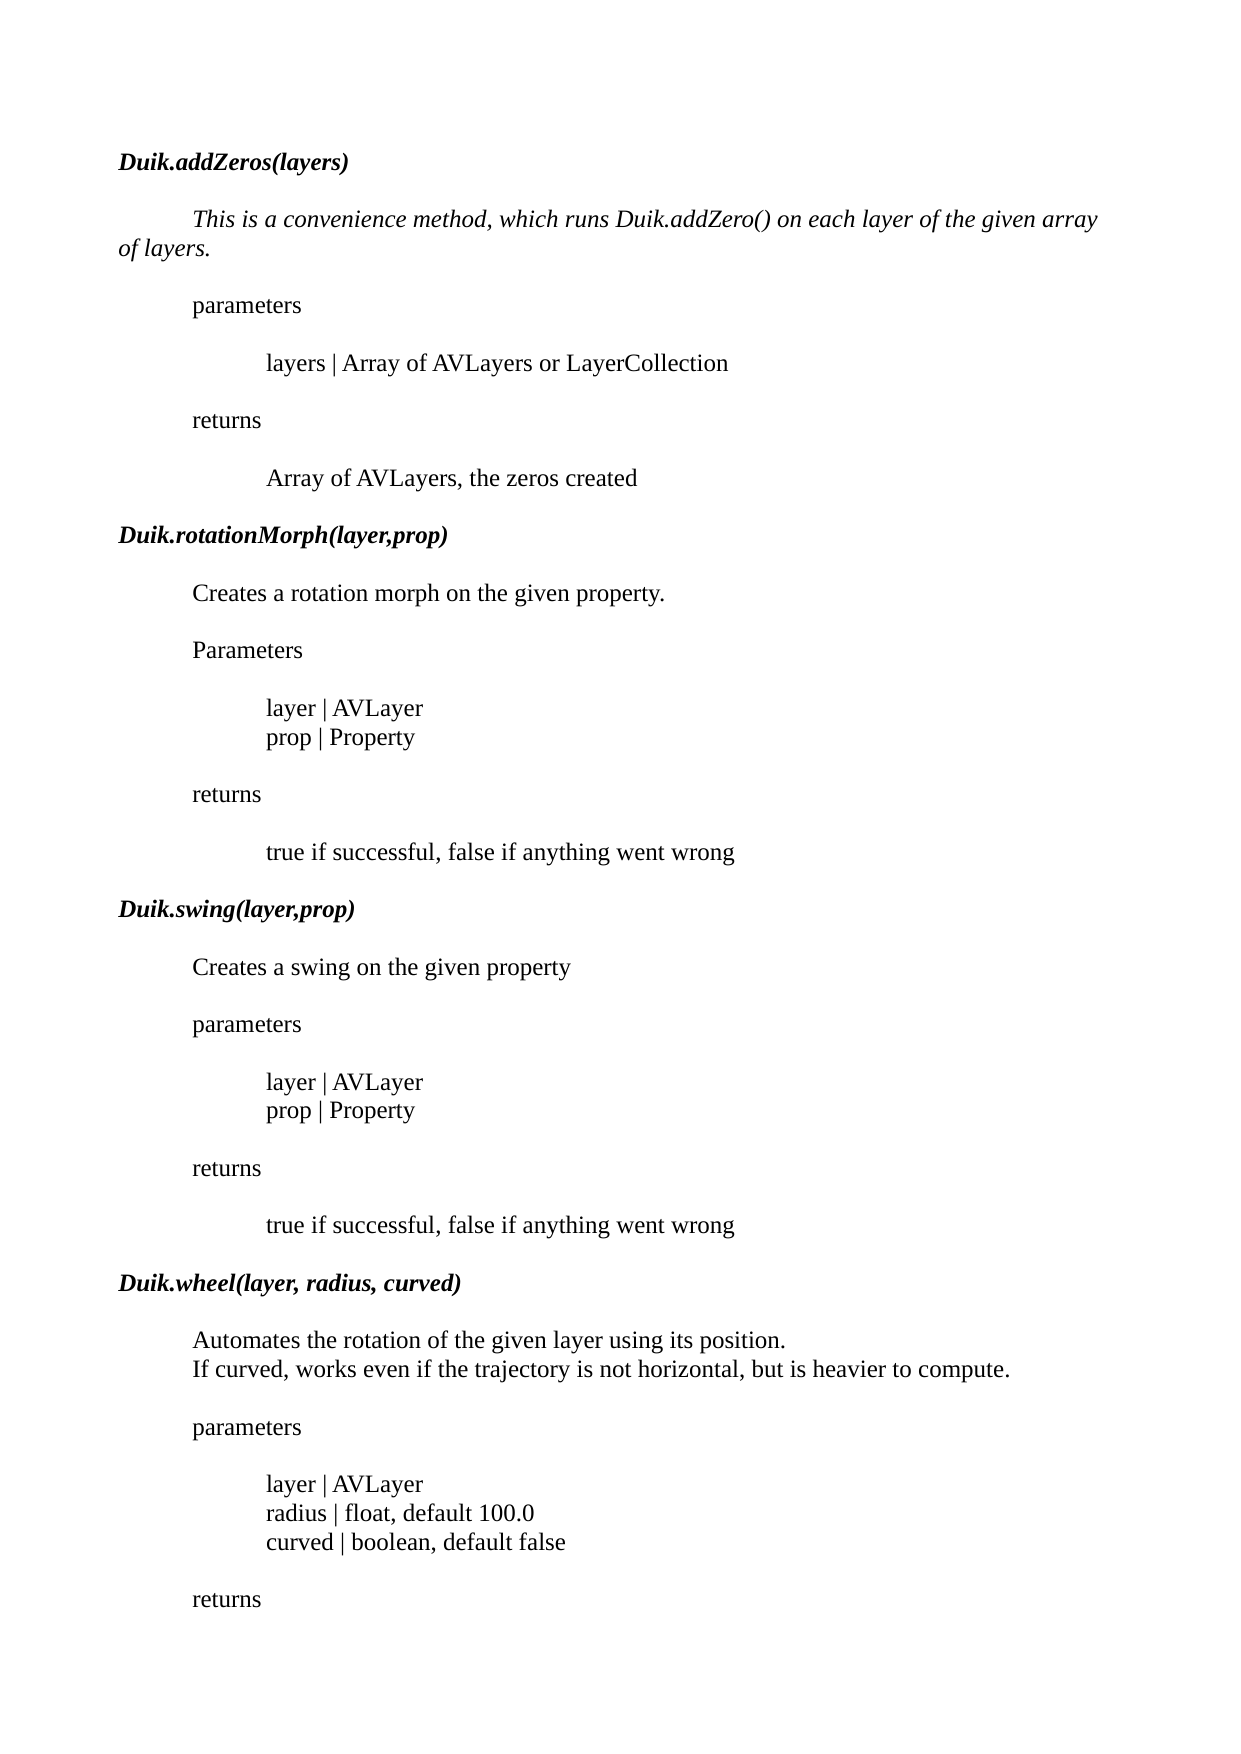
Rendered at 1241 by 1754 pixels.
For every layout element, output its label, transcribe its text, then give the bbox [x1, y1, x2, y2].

text Creates a rotation morph on the given property. [118, 578, 1122, 607]
text If curved, works even if the trajectory is not horizontal, but is heavier to compute. [118, 1354, 1122, 1383]
text curved | boolean, default false [118, 1527, 1122, 1556]
text true if successful, false if anything went wrong [118, 837, 1122, 866]
text layers | Array of AVLayers or LayerCollection [118, 348, 1122, 377]
text Automates the rotation of the given layer using its position. [118, 1326, 1122, 1354]
text radius | float, default 100.0 [118, 1498, 1122, 1527]
text prop | Property [118, 1096, 1122, 1124]
text Duik.rotationMorph(layer,prop) [118, 521, 1122, 549]
text returns [118, 406, 1122, 434]
text Duik.wheel(layer, radius, curved) [118, 1268, 1122, 1297]
text Creates a swing on the given property [118, 952, 1122, 981]
text true if successful, false if anything went wrong [118, 1211, 1122, 1239]
text parameters [118, 291, 1122, 319]
text returns [118, 779, 1122, 808]
text Parameters [118, 636, 1122, 664]
text returns [118, 1153, 1122, 1182]
text Array of AVLayers, the zeros created [118, 463, 1122, 492]
text returns [118, 1584, 1122, 1613]
text parameters [118, 1412, 1122, 1441]
text layer | AVLayer [118, 1469, 1122, 1498]
text Duik.swing(layer,prop) [118, 894, 1122, 923]
text layer | AVLayer [118, 693, 1122, 722]
text This is a convenience method, which runs Duik.addZero() on each layer of the given array of layers. [118, 204, 1122, 262]
text parameters [118, 1009, 1122, 1038]
text Duik.addZeros(layers) [118, 147, 1122, 176]
text prop | Property [118, 722, 1122, 751]
text layer | AVLayer [118, 1067, 1122, 1096]
